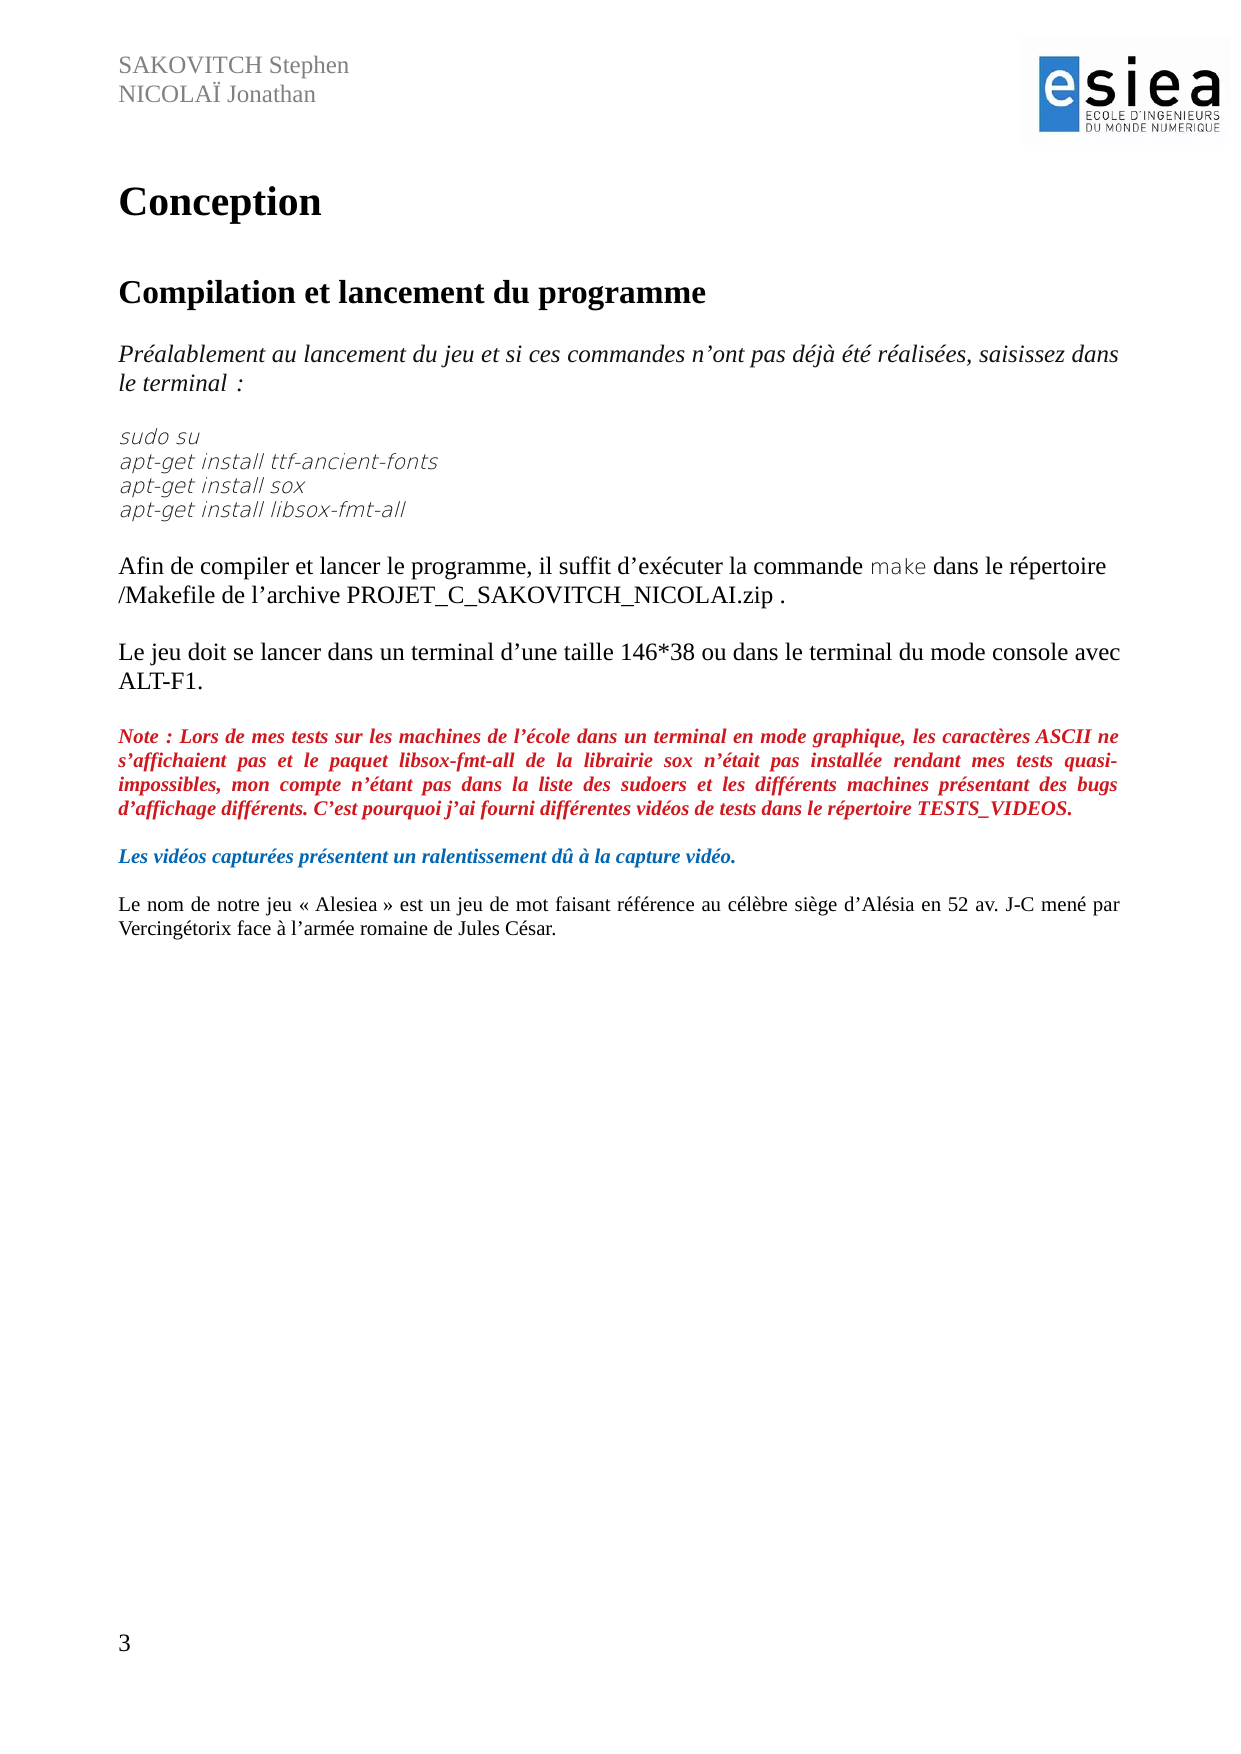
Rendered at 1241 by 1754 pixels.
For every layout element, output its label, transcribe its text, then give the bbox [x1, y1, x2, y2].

text apt-get install libsox-fmt-all [118, 498, 1122, 522]
text Les vidéos capturées présentent un ralentissement dû à la capture vidéo. [118, 844, 1122, 868]
text Afin de compiler et lancer le programme, il suffit d’exécuter la commande make dans le répertoire [118, 551, 1122, 580]
text Conception [118, 176, 1122, 224]
text sudo su [118, 425, 1122, 450]
text apt-get install ttf-ancient-fonts [118, 450, 1122, 474]
picture [1020, 37, 1231, 145]
text /Makefile de l’archive PROJET_C_SAKOVITCH_NICOLAI.zip . [118, 580, 1122, 609]
text apt-get install sox [118, 474, 1122, 498]
text Note : Lors de mes tests sur les machines de l’école dans un terminal en mode graphique, les caractères ASCII ne s’affichaient pas et le paquet libsox-fmt-all de la librairie sox n’était pas installée rendant mes tests quasi-impossibles, mon compte n’étant pas dans la liste des sudoers et les différents machines présentant des bugs d’affichage différents. C’est pourquoi j’ai fourni différentes vidéos de tests dans le répertoire TESTS_VIDEOS. [118, 724, 1122, 820]
text Compilation et lancement du programme [118, 272, 1122, 310]
text Le nom de notre jeu « Alesiea » est un jeu de mot faisant référence au célèbre siège d’Alésia en 52 av. J-C mené par Vercingétorix face à l’armée romaine de Jules César. [118, 892, 1122, 940]
text Le jeu doit se lancer dans un terminal d’une taille 146*38 ou dans le terminal du mode console avec ALT-F1. [118, 637, 1122, 695]
text Préalablement au lancement du jeu et si ces commandes n’ont pas déjà été réalisées, saisissez dans le terminal : [118, 339, 1122, 397]
